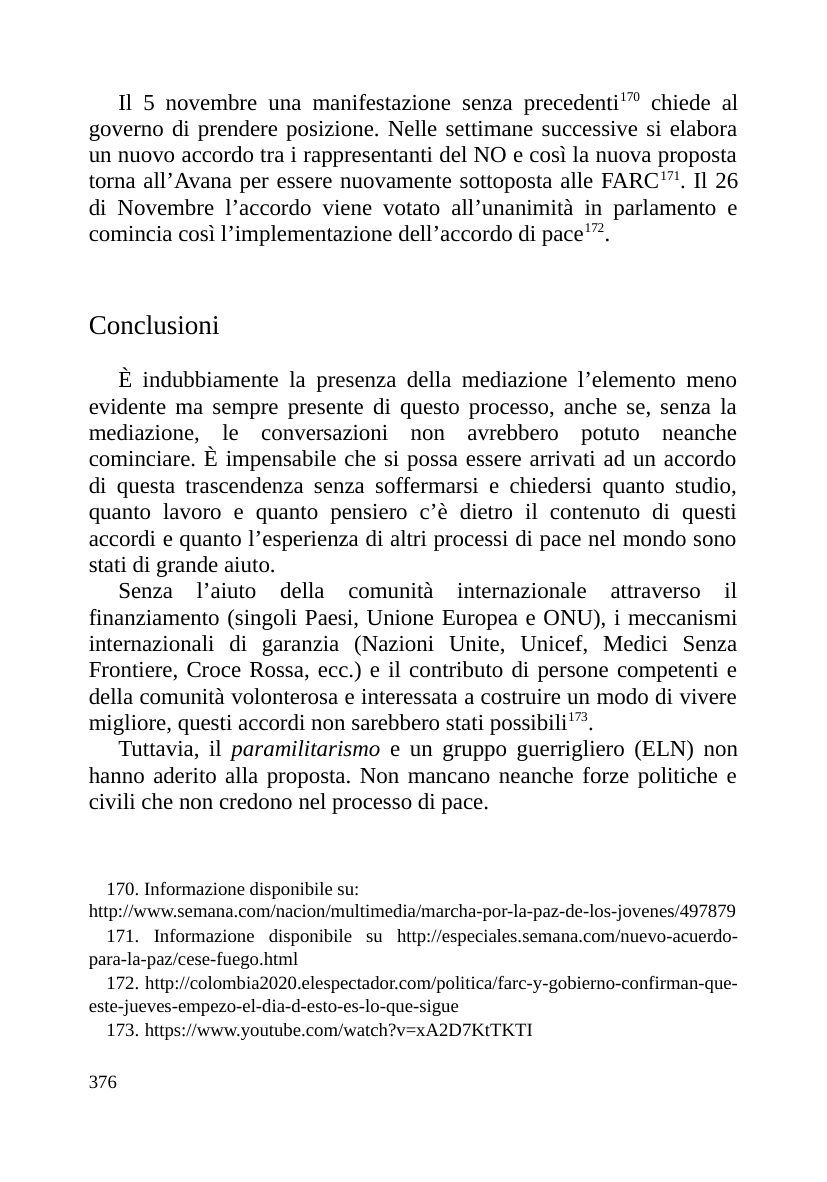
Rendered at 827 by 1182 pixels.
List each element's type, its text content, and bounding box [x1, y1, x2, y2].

text Senza l’aiuto della comunità internazionale attraverso il finanziamento (singoli Paesi, Unione Europea e ONU), i meccanismi internazionali di garanzia (Nazioni Unite, Unicef, Medici Senza Frontiere, Croce Rossa, ecc.) e il contributo di persone competenti e della comunità volonterosa e interessata a costruire un modo di vivere migliore, questi accordi non sarebbero stati possibili. [88, 577, 738, 735]
text Informazione disponibile su http://especiales.semana.com/nuevo-acuerdo-para-la-paz/cese-fuego.html [88, 922, 738, 969]
text https://www.youtube.com/watch?v=xA2D7KtTKTI [88, 1016, 738, 1042]
text Informazione disponibile su: http://www.semana.com/nacion/multimedia/marcha-por-la-paz-de-los-jovenes/497879 [88, 875, 738, 922]
subtitle Conclusioni [88, 309, 738, 340]
text Il 5 novembre una manifestazione senza precedenti chiede al governo di prendere posizione. Nelle settimane successive si elabora un nuovo accordo tra i rappresentanti del NO e così la nuova proposta torna all’Avana per essere nuovamente sottoposta alle FARC. Il 26 di Novembre l’accordo viene votato all’unanimità in parlamento e comincia così l’implementazione dell’accordo di pace. [88, 88, 738, 247]
text Tuttavia, il paramilitarismo e un gruppo guerrigliero (ELN) non hanno aderito alla proposta. Non mancano neanche forze politiche e civili che non credono nel processo di pace. [88, 735, 738, 814]
text http://colombia2020.elespectador.com/politica/farc-y-gobierno-confirman-que-este-jueves-empezo-el-dia-d-esto-es-lo-que-sigue [88, 969, 738, 1016]
text È indubbiamente la presenza della mediazione l’elemento meno evidente ma sempre presente di questo processo, anche se, senza la mediazione, le conversazioni non avrebbero potuto neanche cominciare. È impensabile che si possa essere arrivati ad un accordo di questa trascendenza senza soffermarsi e chiedersi quanto studio, quanto lavoro e quanto pensiero c’è dietro il contenuto di questi accordi e quanto l’esperienza di altri processi di pace nel mondo sono stati di grande aiuto. [88, 366, 738, 577]
